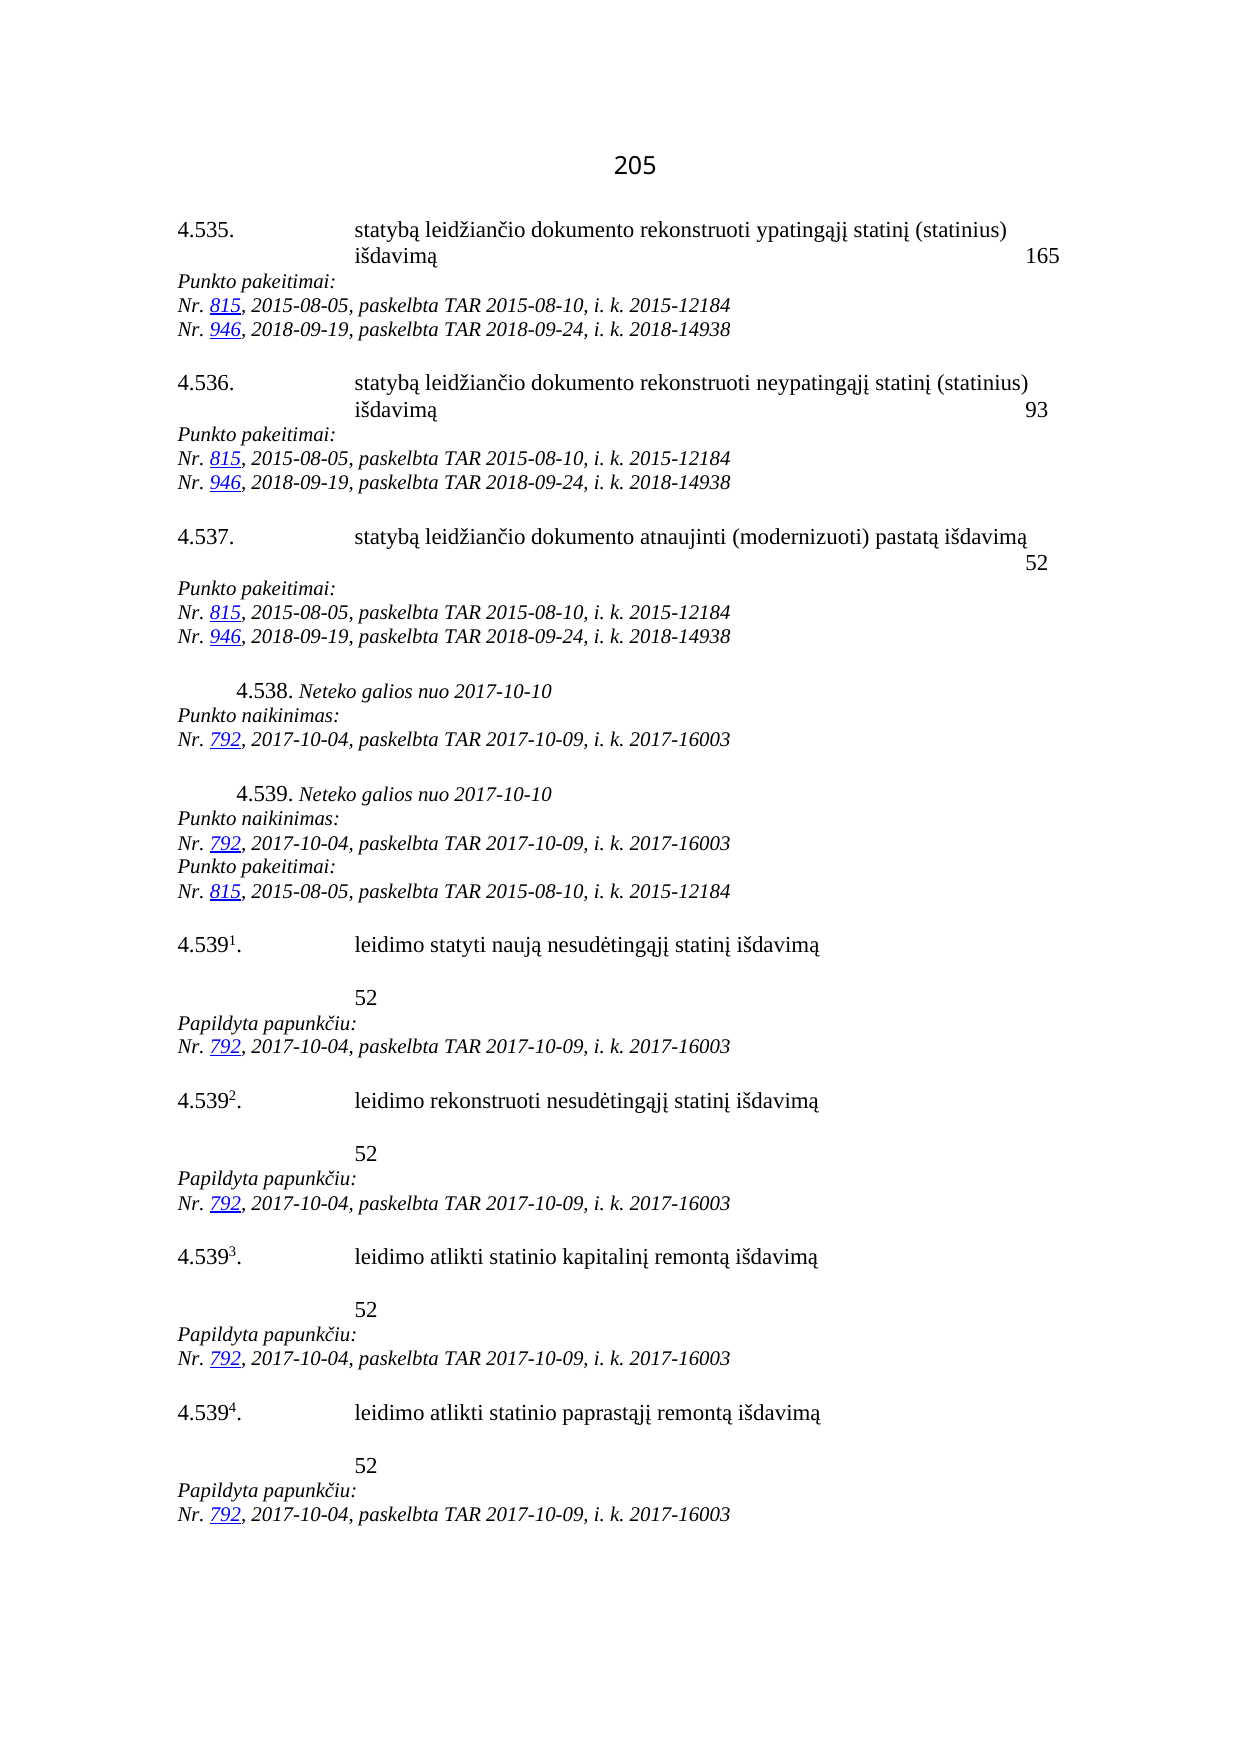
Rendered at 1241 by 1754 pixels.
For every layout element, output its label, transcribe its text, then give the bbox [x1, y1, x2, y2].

text Punkto pakeitimai: [177, 268, 1093, 293]
text Punkto naikinimas: [177, 703, 1093, 727]
text Papildyta papunkčiu: [177, 1010, 1093, 1034]
text Nr. 792, 2017-10-04, paskelbta TAR 2017-10-09, i. k. 2017-16003 [177, 727, 1093, 751]
text Nr. 946, 2018-09-19, paskelbta TAR 2018-09-24, i. k. 2018-14938 [177, 470, 1093, 494]
text Papildyta papunkčiu: [177, 1322, 1093, 1346]
text Punkto pakeitimai: [177, 854, 1093, 878]
text 4.5392. leidimo rekonstruoti nesudėtingąjį statinį išdavimą 52 [177, 1087, 945, 1166]
text 4.539. Neteko galios nuo 2017-10-10 [177, 780, 1093, 806]
text Papildyta papunkčiu: [177, 1478, 1093, 1502]
text Nr. 815, 2015-08-05, paskelbta TAR 2015-08-10, i. k. 2015-12184 [177, 878, 1093, 903]
text 4.536. statybą leidžiančio dokumento rekonstruoti neypatingąjį statinį (statinius) išdavimą 93 [177, 369, 1093, 422]
text 4.535. statybą leidžiančio dokumento rekonstruoti ypatingąjį statinį (statinius) išdavimą 165 [177, 216, 1093, 268]
text 4.5393. leidimo atlikti statinio kapitalinį remontą išdavimą 52 [177, 1243, 945, 1322]
text Nr. 946, 2018-09-19, paskelbta TAR 2018-09-24, i. k. 2018-14938 [177, 317, 1093, 341]
text Nr. 792, 2017-10-04, paskelbta TAR 2017-10-09, i. k. 2017-16003 [177, 1190, 1093, 1214]
text Nr. 815, 2015-08-05, paskelbta TAR 2015-08-10, i. k. 2015-12184 [177, 293, 1093, 317]
text Nr. 815, 2015-08-05, paskelbta TAR 2015-08-10, i. k. 2015-12184 [177, 446, 1093, 470]
text Nr. 815, 2015-08-05, paskelbta TAR 2015-08-10, i. k. 2015-12184 [177, 600, 1093, 624]
text Nr. 792, 2017-10-04, paskelbta TAR 2017-10-09, i. k. 2017-16003 [177, 1034, 1093, 1058]
text Nr. 792, 2017-10-04, paskelbta TAR 2017-10-09, i. k. 2017-16003 [177, 1346, 1093, 1370]
text 4.538. Neteko galios nuo 2017-10-10 [177, 677, 1093, 703]
text Nr. 792, 2017-10-04, paskelbta TAR 2017-10-09, i. k. 2017-16003 [177, 830, 1093, 854]
text Papildyta papunkčiu: [177, 1166, 1093, 1190]
text Punkto pakeitimai: [177, 422, 1093, 446]
text Punkto pakeitimai: [177, 576, 1093, 600]
text 4.5394. leidimo atlikti statinio paprastąjį remontą išdavimą 52 [177, 1399, 945, 1478]
text 4.537. statybą leidžiančio dokumento atnaujinti (modernizuoti) pastatą išdavimą 52 [177, 523, 1093, 576]
text Nr. 792, 2017-10-04, paskelbta TAR 2017-10-09, i. k. 2017-16003 [177, 1502, 1093, 1526]
text Punkto naikinimas: [177, 806, 1093, 830]
text 4.5391. leidimo statyti naują nesudėtingąjį statinį išdavimą 52 [177, 931, 945, 1010]
text Nr. 946, 2018-09-19, paskelbta TAR 2018-09-24, i. k. 2018-14938 [177, 624, 1093, 648]
